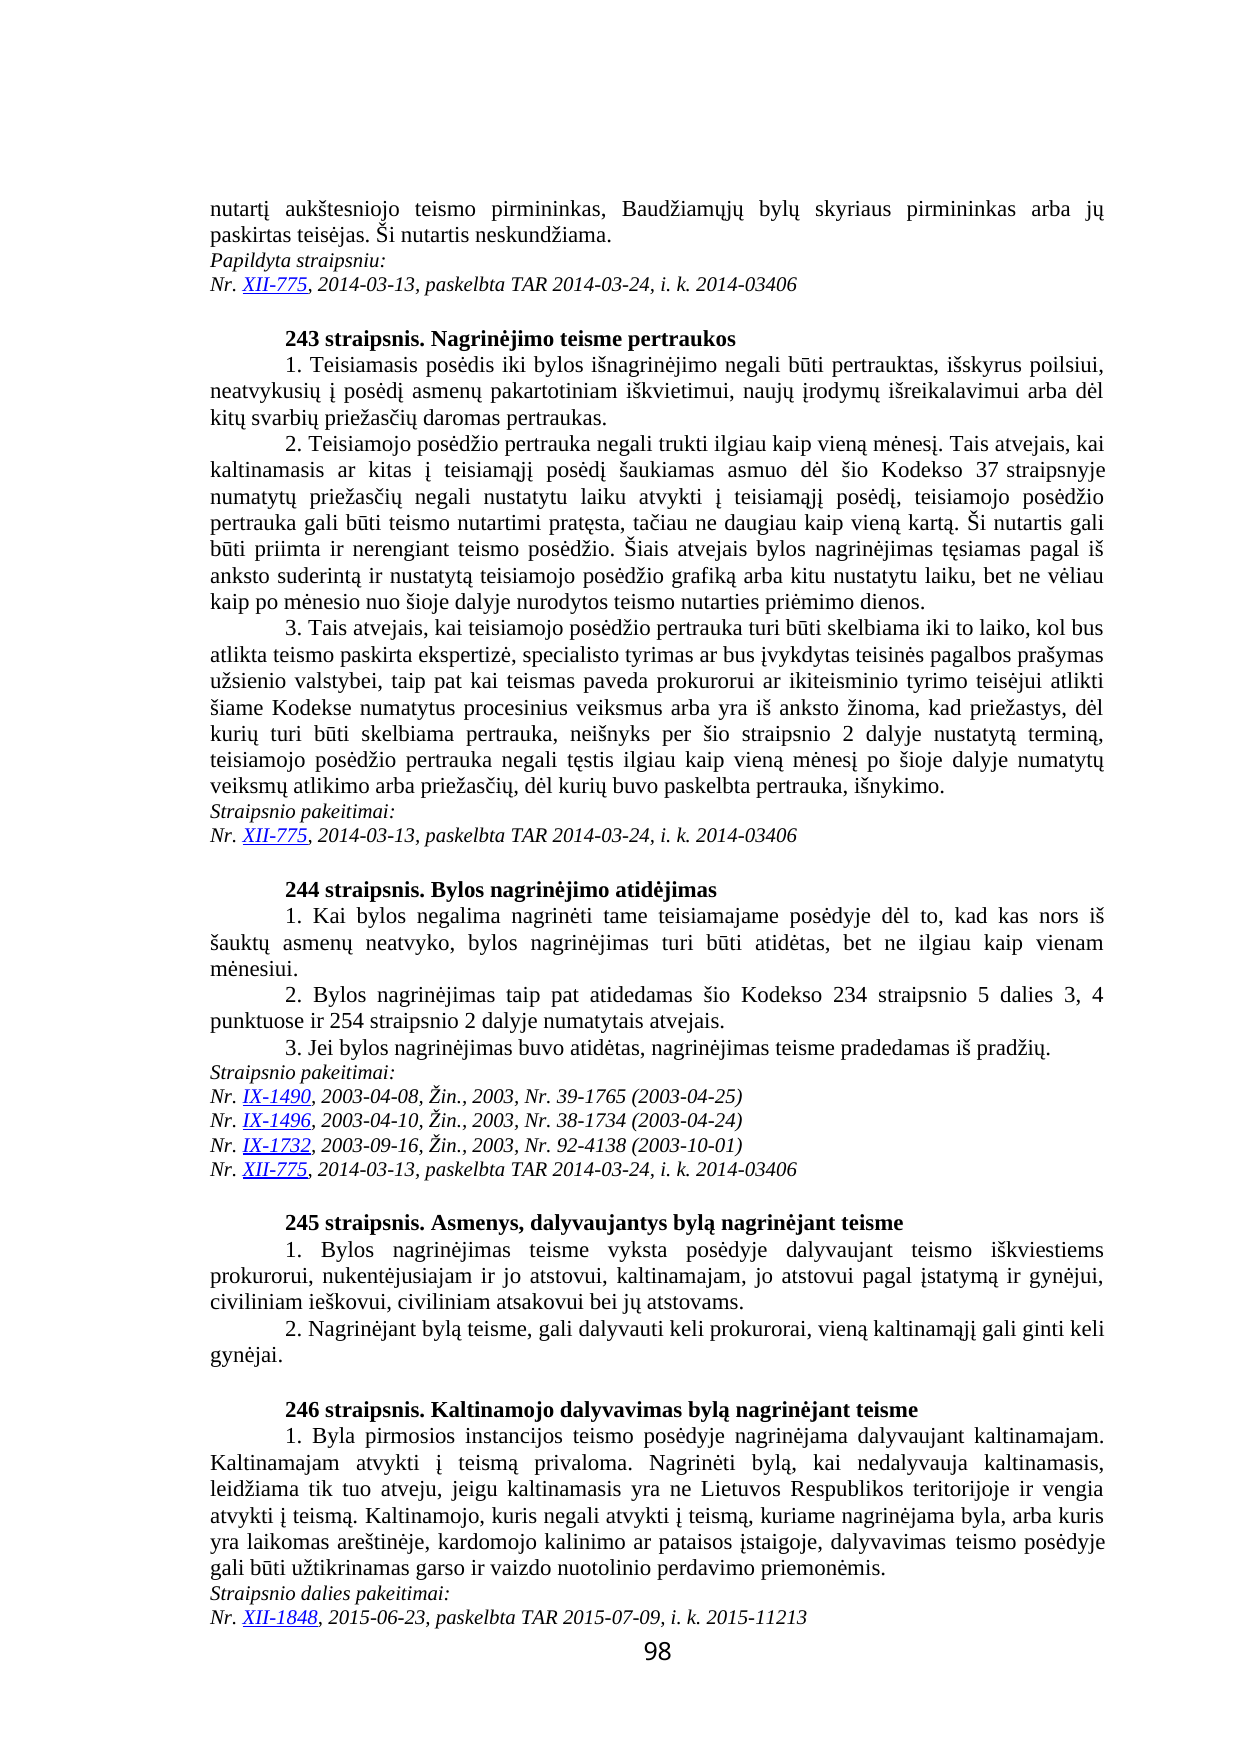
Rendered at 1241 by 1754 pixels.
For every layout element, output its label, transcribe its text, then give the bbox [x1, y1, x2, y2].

text Nr. IX-1732, 2003-09-16, Žin., 2003, Nr. 92-4138 (2003-10-01) [210, 1132, 1106, 1157]
text Nr. XII-775, 2014-03-13, paskelbta TAR 2014-03-24, i. k. 2014-03406 [210, 1157, 1106, 1181]
text Nr. XII-775, 2014-03-13, paskelbta TAR 2014-03-24, i. k. 2014-03406 [210, 823, 1106, 847]
text 2. Teisiamojo posėdžio pertrauka negali trukti ilgiau kaip vieną mėnesį. Tais atvejais, kai kaltinamasis ar kitas į teisiamąjį posėdį šaukiamas asmuo dėl šio Kodekso 37 straipsnyje numatytų priežasčių negali nustatytu laiku atvykti į teisiamąjį posėdį, teisiamojo posėdžio pertrauka gali būti teismo nutartimi pratęsta, tačiau ne daugiau kaip vieną kartą. Ši nutartis gali būti priimta ir nerengiant teismo posėdžio. Šiais atvejais bylos nagrinėjimas tęsiamas pagal iš anksto suderintą ir nustatytą teisiamojo posėdžio grafiką arba kitu nustatytu laiku, bet ne vėliau kaip po mėnesio nuo šioje dalyje nurodytos teismo nutarties priėmimo dienos. [210, 430, 1106, 614]
text Nr. XII-1848, 2015-06-23, paskelbta TAR 2015-07-09, i. k. 2015-11213 [210, 1605, 1106, 1629]
text Nr. IX-1490, 2003-04-08, Žin., 2003, Nr. 39-1765 (2003-04-25) [210, 1084, 1106, 1108]
text 1. Byla pirmosios instancijos teismo posėdyje nagrinėjama dalyvaujant kaltinamajam. Kaltinamajam atvykti į teismą privaloma. Nagrinėti bylą, kai nedalyvauja kaltinamasis, leidžiama tik tuo atveju, jeigu kaltinamasis yra ne Lietuvos Respublikos teritorijoje ir vengia atvykti į teismą. Kaltinamojo, kuris negali atvykti į teismą, kuriame nagrinėjama byla, arba kuris yra laikomas areštinėje, kardomojo kalinimo ar pataisos įstaigoje, dalyvavimas teismo posėdyje gali būti užtikrinamas garso ir vaizdo nuotolinio perdavimo priemonėmis. [210, 1423, 1106, 1581]
text 1. Teisiamasis posėdis iki bylos išnagrinėjimo negali būti pertrauktas, išskyrus poilsiui, neatvykusių į posėdį asmenų pakartotiniam iškvietimui, naujų įrodymų išreikalavimui arba dėl kitų svarbių priežasčių daromas pertraukas. [210, 351, 1106, 430]
text Straipsnio pakeitimai: [210, 1060, 1106, 1084]
text Nr. IX-1496, 2003-04-10, Žin., 2003, Nr. 38-1734 (2003-04-24) [210, 1108, 1106, 1132]
text 245 straipsnis. Asmenys, dalyvaujantys bylą nagrinėjant teisme [210, 1209, 1106, 1236]
text 1. Kai bylos negalima nagrinėti tame teisiamajame posėdyje dėl to, kad kas nors iš šauktų asmenų neatvyko, bylos nagrinėjimas turi būti atidėtas, bet ne ilgiau kaip vienam mėnesiui. [210, 902, 1106, 981]
text 2. Nagrinėjant bylą teisme, gali dalyvauti keli prokurorai, vieną kaltinamąjį gali ginti keli gynėjai. [210, 1315, 1106, 1367]
text Straipsnio pakeitimai: [210, 799, 1106, 823]
text 1. Bylos nagrinėjimas teisme vyksta posėdyje dalyvaujant teismo iškviestiems prokurorui, nukentėjusiajam ir jo atstovui, kaltinamajam, jo atstovui pagal įstatymą ir gynėjui, civiliniam ieškovui, civiliniam atsakovui bei jų atstovams. [210, 1236, 1106, 1315]
text nutartį aukštesniojo teismo pirmininkas, Baudžiamųjų bylų skyriaus pirmininkas arba jų paskirtas teisėjas. Ši nutartis neskundžiama. [210, 195, 1106, 248]
text Straipsnio dalies pakeitimai: [210, 1581, 1106, 1605]
text 243 straipsnis. Nagrinėjimo teisme pertraukos [210, 324, 1106, 351]
text 246 straipsnis. Kaltinamojo dalyvavimas bylą nagrinėjant teisme [210, 1396, 1106, 1423]
text Nr. XII-775, 2014-03-13, paskelbta TAR 2014-03-24, i. k. 2014-03406 [210, 272, 1106, 296]
text 2. Bylos nagrinėjimas taip pat atidedamas šio Kodekso 234 straipsnio 5 dalies 3, 4 punktuose ir 254 straipsnio 2 dalyje numatytais atvejais. [210, 981, 1106, 1034]
text 3. Tais atvejais, kai teisiamojo posėdžio pertrauka turi būti skelbiama iki to laiko, kol bus atlikta teismo paskirta ekspertizė, specialisto tyrimas ar bus įvykdytas teisinės pagalbos prašymas užsienio valstybei, taip pat kai teismas paveda prokurorui ar ikiteisminio tyrimo teisėjui atlikti šiame Kodekse numatytus procesinius veiksmus arba yra iš anksto žinoma, kad priežastys, dėl kurių turi būti skelbiama pertrauka, neišnyks per šio straipsnio 2 dalyje nustatytą terminą, teisiamojo posėdžio pertrauka negali tęstis ilgiau kaip vieną mėnesį po šioje dalyje numatytų veiksmų atlikimo arba priežasčių, dėl kurių buvo paskelbta pertrauka, išnykimo. [210, 614, 1106, 799]
text 244 straipsnis. Bylos nagrinėjimo atidėjimas [210, 876, 1106, 902]
text Papildyta straipsniu: [210, 248, 1106, 272]
text 3. Jei bylos nagrinėjimas buvo atidėtas, nagrinėjimas teisme pradedamas iš pradžių. [210, 1034, 1106, 1060]
